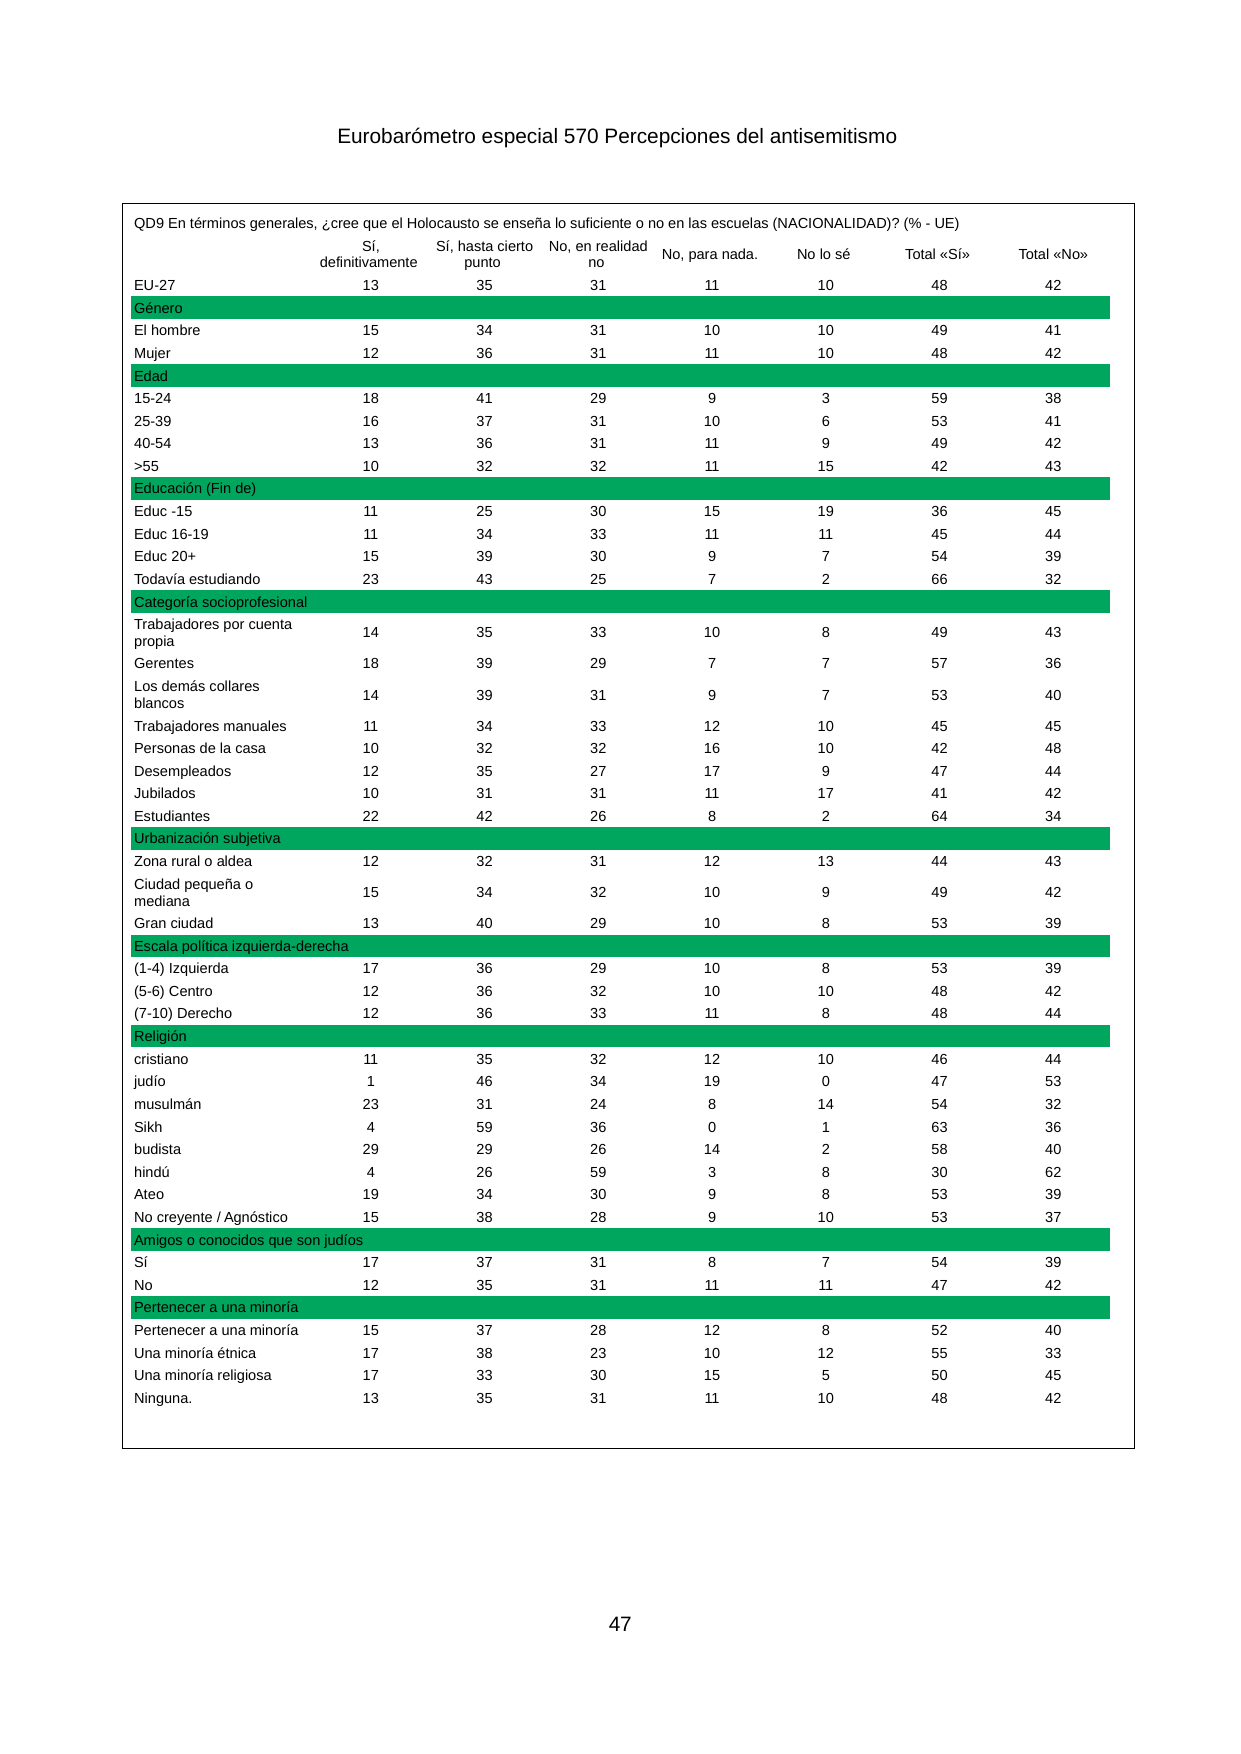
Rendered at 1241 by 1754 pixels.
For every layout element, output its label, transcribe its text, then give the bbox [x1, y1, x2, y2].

table_cell 31 [541, 1274, 655, 1296]
table_cell 3 [769, 387, 882, 409]
table_cell 19 [655, 1070, 769, 1093]
table_cell 48 [883, 274, 996, 296]
table_cell Trabajadores manuales [131, 714, 314, 737]
table_cell (5-6) Centro [131, 980, 314, 1002]
table_cell 59 [428, 1115, 541, 1138]
table_cell 10 [655, 957, 769, 980]
table_cell 45 [996, 500, 1110, 522]
table_cell 10 [314, 782, 427, 805]
table_cell 10 [655, 1341, 769, 1364]
table_cell 47 [883, 1274, 996, 1296]
table_cell Gerentes [131, 652, 314, 675]
table_cell 32 [541, 873, 655, 912]
table_cell Una minoría étnica [131, 1341, 314, 1364]
table_cell 22 [314, 805, 427, 827]
table_cell 10 [769, 714, 882, 737]
table_cell 11 [655, 1387, 769, 1409]
table_cell 39 [996, 1183, 1110, 1206]
table_cell 10 [655, 319, 769, 342]
table_cell 9 [769, 432, 882, 455]
table_cell 42 [996, 342, 1110, 364]
table_cell 32 [996, 568, 1110, 590]
table_cell 8 [769, 912, 882, 934]
table_cell cristiano [131, 1048, 314, 1070]
table_cell Pertenecer a una minoría [131, 1296, 1110, 1319]
table_cell 10 [769, 980, 882, 1002]
table_cell 42 [883, 455, 996, 477]
table_cell 53 [996, 1070, 1110, 1093]
table_cell 4 [314, 1161, 427, 1183]
table_cell 53 [883, 675, 996, 714]
table_cell 11 [769, 523, 882, 545]
table_cell 7 [769, 545, 882, 568]
table_cell 64 [883, 805, 996, 827]
table_cell 36 [996, 652, 1110, 675]
table_cell 11 [655, 1274, 769, 1296]
table_cell 41 [883, 782, 996, 805]
table_cell 29 [541, 957, 655, 980]
table_cell 15 [314, 1206, 427, 1228]
table_cell 44 [996, 1002, 1110, 1025]
table_cell 36 [428, 432, 541, 455]
table_cell 11 [655, 1002, 769, 1025]
table_cell 29 [541, 652, 655, 675]
table_cell 15 [314, 1319, 427, 1341]
table_cell 10 [655, 613, 769, 652]
table_cell 48 [996, 737, 1110, 759]
table_cell 10 [769, 1206, 882, 1228]
table_cell 37 [996, 1206, 1110, 1228]
table_cell 0 [655, 1115, 769, 1138]
table_cell 18 [314, 387, 427, 409]
table_cell 39 [996, 912, 1110, 934]
table_cell 34 [428, 523, 541, 545]
table_cell 15-24 [131, 387, 314, 409]
table_cell 8 [769, 1161, 882, 1183]
table_cell 10 [769, 342, 882, 364]
table_cell 42 [883, 737, 996, 759]
table_cell 7 [655, 568, 769, 590]
table_cell 15 [769, 455, 882, 477]
table_cell 10 [769, 737, 882, 759]
table_cell 38 [428, 1341, 541, 1364]
table_cell Mujer [131, 342, 314, 364]
table_cell judío [131, 1070, 314, 1093]
table_cell 49 [883, 432, 996, 455]
table_cell 14 [314, 613, 427, 652]
table_cell Edad [131, 364, 1110, 387]
table_cell 38 [428, 1206, 541, 1228]
table_cell 32 [996, 1093, 1110, 1115]
table_cell 25-39 [131, 410, 314, 432]
table_cell 27 [541, 760, 655, 782]
table_cell 40 [428, 912, 541, 934]
table_cell 31 [541, 1251, 655, 1273]
table_cell Categoría socioprofesional [131, 590, 1110, 613]
table_cell 16 [655, 737, 769, 759]
table_cell 41 [996, 319, 1110, 342]
table_cell 57 [883, 652, 996, 675]
table_cell Los demás collares blancos [131, 675, 314, 714]
table_cell 12 [655, 850, 769, 872]
table_cell Sí, hasta cierto punto [428, 235, 541, 274]
table_cell 12 [314, 1274, 427, 1296]
table_cell 15 [655, 500, 769, 522]
table_cell 29 [428, 1138, 541, 1161]
table_cell 30 [541, 545, 655, 568]
table_cell 42 [996, 274, 1110, 296]
table_cell 43 [428, 568, 541, 590]
table_cell 23 [541, 1341, 655, 1364]
table_cell 53 [883, 1206, 996, 1228]
table_cell 53 [883, 912, 996, 934]
table_cell 42 [996, 980, 1110, 1002]
table_cell No, en realidad no [541, 235, 655, 274]
table_cell Desempleados [131, 760, 314, 782]
table_cell 2 [769, 1138, 882, 1161]
table_cell Total «No» [996, 235, 1110, 274]
table_cell 7 [769, 1251, 882, 1273]
table_cell No creyente / Agnóstico [131, 1206, 314, 1228]
table_cell 39 [996, 957, 1110, 980]
table_cell Educación (Fin de) [131, 477, 1110, 500]
table_cell 0 [769, 1070, 882, 1093]
table_cell 35 [428, 274, 541, 296]
table_cell 59 [541, 1161, 655, 1183]
table_cell No lo sé [769, 235, 882, 274]
table_cell 33 [541, 613, 655, 652]
table_cell 50 [883, 1364, 996, 1387]
table_cell 15 [655, 1364, 769, 1387]
table_cell Personas de la casa [131, 737, 314, 759]
table_cell 44 [883, 850, 996, 872]
table_cell 45 [883, 523, 996, 545]
table_cell 14 [769, 1093, 882, 1115]
table_cell 34 [428, 714, 541, 737]
table_cell 31 [541, 782, 655, 805]
table_cell 31 [541, 410, 655, 432]
table_cell 12 [655, 714, 769, 737]
table_cell 32 [541, 1048, 655, 1070]
table_cell 30 [883, 1161, 996, 1183]
table_cell 29 [314, 1138, 427, 1161]
table_cell 12 [655, 1048, 769, 1070]
table_cell 63 [883, 1115, 996, 1138]
table_cell Urbanización subjetiva [131, 827, 1110, 850]
table_cell 33 [428, 1364, 541, 1387]
table_cell Género [131, 296, 1110, 319]
table_cell 42 [428, 805, 541, 827]
table_cell 19 [769, 500, 882, 522]
table_cell Jubilados [131, 782, 314, 805]
table_cell 31 [541, 675, 655, 714]
table_cell 31 [541, 850, 655, 872]
table_cell 42 [996, 1387, 1110, 1409]
table_cell 46 [883, 1048, 996, 1070]
table_cell 54 [883, 545, 996, 568]
table_cell 43 [996, 850, 1110, 872]
table_cell 39 [428, 675, 541, 714]
table_cell 17 [314, 1364, 427, 1387]
table_cell 9 [655, 1183, 769, 1206]
table_cell 40 [996, 1319, 1110, 1341]
table_cell 26 [541, 805, 655, 827]
table_cell 31 [428, 1093, 541, 1115]
table_cell 49 [883, 873, 996, 912]
table_cell Ninguna. [131, 1387, 314, 1409]
table_cell 12 [314, 342, 427, 364]
table_cell Ateo [131, 1183, 314, 1206]
table_cell No, para nada. [655, 235, 769, 274]
table_cell 2 [769, 568, 882, 590]
table_cell Ciudad pequeña o mediana [131, 873, 314, 912]
table_cell 34 [428, 319, 541, 342]
table_cell musulmán [131, 1093, 314, 1115]
table_cell 36 [996, 1115, 1110, 1138]
table_cell Escala política izquierda-derecha [131, 935, 1110, 957]
table_cell 10 [655, 912, 769, 934]
table_cell 8 [769, 1002, 882, 1025]
table_cell 11 [314, 500, 427, 522]
table_cell 44 [996, 523, 1110, 545]
table_cell Sí, definitivamente [314, 235, 427, 274]
table_cell 11 [314, 1048, 427, 1070]
table_cell 33 [541, 523, 655, 545]
table_cell Gran ciudad [131, 912, 314, 934]
table_cell 1 [314, 1070, 427, 1093]
table_cell 7 [655, 652, 769, 675]
table_cell 15 [314, 545, 427, 568]
table_cell 13 [314, 432, 427, 455]
table_cell 9 [769, 873, 882, 912]
table_cell 36 [883, 500, 996, 522]
table_cell 55 [883, 1341, 996, 1364]
table_cell 40 [996, 1138, 1110, 1161]
table_cell Educ 20+ [131, 545, 314, 568]
table_cell 42 [996, 873, 1110, 912]
table_cell 2 [769, 805, 882, 827]
table_cell 9 [655, 545, 769, 568]
table_cell 53 [883, 957, 996, 980]
table_cell 10 [769, 274, 882, 296]
table_cell 30 [541, 1183, 655, 1206]
table_cell 30 [541, 500, 655, 522]
table_cell Sikh [131, 1115, 314, 1138]
table_cell 10 [769, 1048, 882, 1070]
table_cell 35 [428, 613, 541, 652]
table_cell 11 [655, 523, 769, 545]
table_cell 23 [314, 1093, 427, 1115]
table_cell Total «Sí» [883, 235, 996, 274]
table_cell 10 [314, 455, 427, 477]
table_cell 8 [655, 1251, 769, 1273]
table_cell 31 [428, 782, 541, 805]
table_cell 15 [314, 319, 427, 342]
table_cell 8 [769, 1319, 882, 1341]
table_cell 62 [996, 1161, 1110, 1183]
table_cell 48 [883, 1387, 996, 1409]
table_cell 31 [541, 319, 655, 342]
table_cell 32 [428, 737, 541, 759]
table_cell Estudiantes [131, 805, 314, 827]
table_cell 34 [541, 1070, 655, 1093]
table_cell 17 [655, 760, 769, 782]
table_cell 36 [428, 957, 541, 980]
table_cell 48 [883, 980, 996, 1002]
table_cell 31 [541, 1387, 655, 1409]
table_cell 36 [541, 1115, 655, 1138]
table_cell 8 [655, 805, 769, 827]
table_cell 33 [541, 1002, 655, 1025]
table_cell 17 [314, 957, 427, 980]
table_cell 9 [769, 760, 882, 782]
table_cell 33 [541, 714, 655, 737]
table_cell Pertenecer a una minoría [131, 1319, 314, 1341]
table_cell 11 [655, 432, 769, 455]
table_cell 38 [996, 387, 1110, 409]
table_cell 10 [314, 737, 427, 759]
table_cell 29 [541, 387, 655, 409]
table_cell 47 [883, 760, 996, 782]
table_cell 42 [996, 782, 1110, 805]
table_cell (7-10) Derecho [131, 1002, 314, 1025]
table_cell 48 [883, 342, 996, 364]
table_cell 32 [428, 455, 541, 477]
table_cell 8 [655, 1093, 769, 1115]
table_cell 47 [883, 1070, 996, 1093]
table_cell 53 [883, 410, 996, 432]
table_cell 31 [541, 342, 655, 364]
table_cell 13 [314, 1387, 427, 1409]
table_cell 11 [314, 714, 427, 737]
table_cell 8 [769, 1183, 882, 1206]
table_cell 49 [883, 613, 996, 652]
table_cell 16 [314, 410, 427, 432]
table_cell 33 [996, 1341, 1110, 1364]
table_cell 13 [314, 912, 427, 934]
table_cell 37 [428, 410, 541, 432]
table_cell 4 [314, 1115, 427, 1138]
table_cell hindú [131, 1161, 314, 1183]
table_cell 17 [314, 1341, 427, 1364]
table_cell 8 [769, 957, 882, 980]
table_cell 43 [996, 613, 1110, 652]
table_cell 32 [428, 850, 541, 872]
table_cell El hombre [131, 319, 314, 342]
table_cell 35 [428, 1387, 541, 1409]
table_cell 9 [655, 1206, 769, 1228]
table_cell 32 [541, 455, 655, 477]
table_cell 15 [314, 873, 427, 912]
table_cell 44 [996, 760, 1110, 782]
table_cell 45 [996, 1364, 1110, 1387]
table_cell 35 [428, 1048, 541, 1070]
table_cell 17 [314, 1251, 427, 1273]
table_cell 39 [996, 1251, 1110, 1273]
table_cell 42 [996, 1274, 1110, 1296]
table_cell 39 [428, 652, 541, 675]
table_cell 11 [655, 274, 769, 296]
table_cell 35 [428, 760, 541, 782]
table_cell 25 [428, 500, 541, 522]
table_cell 29 [541, 912, 655, 934]
table_cell 34 [996, 805, 1110, 827]
table_cell 35 [428, 1274, 541, 1296]
table_cell budista [131, 1138, 314, 1161]
table_cell 11 [314, 523, 427, 545]
table_cell 24 [541, 1093, 655, 1115]
table_cell 25 [541, 568, 655, 590]
table_cell 11 [655, 342, 769, 364]
table_cell 12 [655, 1319, 769, 1341]
table_cell Zona rural o aldea [131, 850, 314, 872]
table_cell 48 [883, 1002, 996, 1025]
table_cell 10 [655, 873, 769, 912]
table_cell 45 [996, 714, 1110, 737]
table_cell >55 [131, 455, 314, 477]
table_cell 23 [314, 568, 427, 590]
table_cell 41 [428, 387, 541, 409]
table_cell 11 [655, 455, 769, 477]
table_cell 12 [314, 980, 427, 1002]
table_cell 34 [428, 1183, 541, 1206]
table_cell 54 [883, 1093, 996, 1115]
table_cell [131, 235, 314, 274]
table_cell 10 [655, 980, 769, 1002]
table_cell 8 [769, 613, 882, 652]
table_cell 26 [541, 1138, 655, 1161]
table_header QD9 En términos generales, ¿cree que el Holocausto se enseña lo suficiente o no en las escuelas (NACIONALIDAD)? (% - UE) [131, 212, 1110, 234]
table_cell No [131, 1274, 314, 1296]
table_cell Una minoría religiosa [131, 1364, 314, 1387]
table_cell 40-54 [131, 432, 314, 455]
table_cell 46 [428, 1070, 541, 1093]
table_cell EU-27 [131, 274, 314, 296]
table_cell 42 [996, 432, 1110, 455]
table_cell 66 [883, 568, 996, 590]
table_cell 10 [655, 410, 769, 432]
table_cell 3 [655, 1161, 769, 1183]
table_cell 28 [541, 1206, 655, 1228]
table_cell 12 [769, 1341, 882, 1364]
table_cell 36 [428, 342, 541, 364]
table_cell 41 [996, 410, 1110, 432]
table_cell 18 [314, 652, 427, 675]
table_cell 31 [541, 274, 655, 296]
table_cell 40 [996, 675, 1110, 714]
table_cell 39 [428, 545, 541, 568]
table_cell 11 [655, 782, 769, 805]
table_cell 7 [769, 652, 882, 675]
table_cell 10 [769, 319, 882, 342]
table_cell 13 [769, 850, 882, 872]
table_cell 26 [428, 1161, 541, 1183]
table_cell 52 [883, 1319, 996, 1341]
table_cell 28 [541, 1319, 655, 1341]
table_cell 1 [769, 1115, 882, 1138]
table_cell 37 [428, 1319, 541, 1341]
table_cell 12 [314, 1002, 427, 1025]
table_cell 14 [314, 675, 427, 714]
table_cell 37 [428, 1251, 541, 1273]
table_cell 12 [314, 760, 427, 782]
table_cell 39 [996, 545, 1110, 568]
table_cell 6 [769, 410, 882, 432]
table_cell 59 [883, 387, 996, 409]
table_cell 17 [769, 782, 882, 805]
table_cell 12 [314, 850, 427, 872]
table_cell 58 [883, 1138, 996, 1161]
table_cell Educ 16-19 [131, 523, 314, 545]
table_cell 5 [769, 1364, 882, 1387]
table_cell Sí [131, 1251, 314, 1273]
table_cell 9 [655, 675, 769, 714]
table_cell 10 [769, 1387, 882, 1409]
table_cell 14 [655, 1138, 769, 1161]
table_cell 13 [314, 274, 427, 296]
table_cell 11 [769, 1274, 882, 1296]
table_cell Todavía estudiando [131, 568, 314, 590]
table_cell 44 [996, 1048, 1110, 1070]
table_cell 54 [883, 1251, 996, 1273]
table_cell 19 [314, 1183, 427, 1206]
table_cell 36 [428, 980, 541, 1002]
table_cell 53 [883, 1183, 996, 1206]
table_cell 30 [541, 1364, 655, 1387]
table_cell Trabajadores por cuenta propia [131, 613, 314, 652]
table_cell 45 [883, 714, 996, 737]
table_cell 34 [428, 873, 541, 912]
table_cell 43 [996, 455, 1110, 477]
table_cell 32 [541, 980, 655, 1002]
table_cell 31 [541, 432, 655, 455]
table_cell 32 [541, 737, 655, 759]
table_cell 7 [769, 675, 882, 714]
table_cell 36 [428, 1002, 541, 1025]
table_cell 49 [883, 319, 996, 342]
table_cell Educ -15 [131, 500, 314, 522]
table_cell Amigos o conocidos que son judíos [131, 1228, 1110, 1251]
table_cell Religión [131, 1025, 1110, 1047]
table_cell (1-4) Izquierda [131, 957, 314, 980]
table_cell 9 [655, 387, 769, 409]
